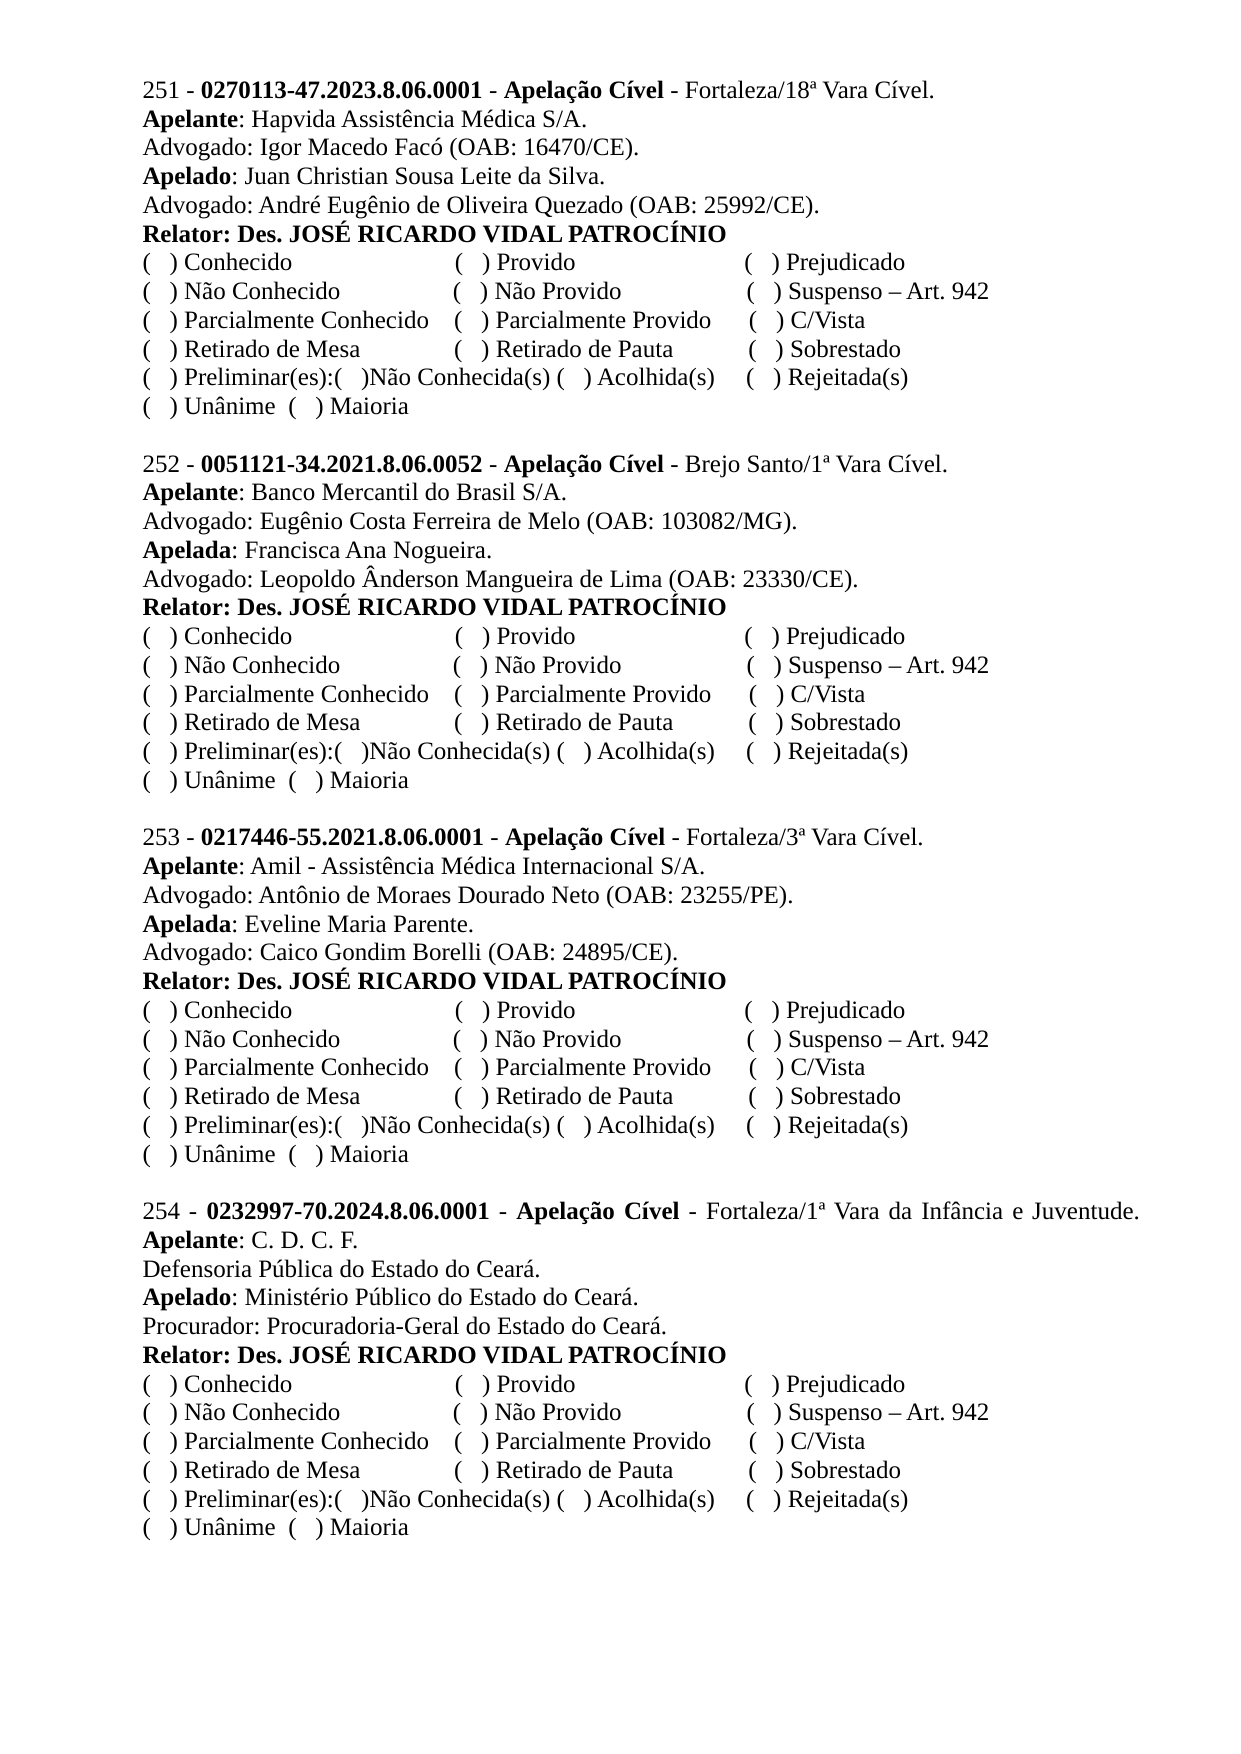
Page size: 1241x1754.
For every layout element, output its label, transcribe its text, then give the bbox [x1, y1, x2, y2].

text Relator: Des. JOSÉ RICARDO VIDAL PATROCÍNIO [142, 592, 1141, 621]
text ( ) Unânime ( ) Maioria [142, 765, 1158, 794]
text ( ) Preliminar(es):( )Não Conhecida(s) ( ) Acolhida(s) ( ) Rejeitada(s) [142, 1110, 1158, 1139]
text Apelante: Hapvida Assistência Médica S/A. [142, 104, 1141, 132]
text ( ) Unânime ( ) Maioria [142, 1512, 1158, 1541]
text Apelante: Banco Mercantil do Brasil S/A. [142, 477, 1141, 506]
text Relator: Des. JOSÉ RICARDO VIDAL PATROCÍNIO [142, 219, 1141, 247]
text Advogado: Igor Macedo Facó (OAB: 16470/CE). [142, 132, 1141, 161]
text Advogado: André Eugênio de Oliveira Quezado (OAB: 25992/CE). [142, 190, 1141, 219]
text ( ) Retirado de Mesa ( ) Retirado de Pauta ( ) Sobrestado [142, 1455, 1158, 1484]
text 254 - 0232997-70.2024.8.06.0001 - Apelação Cível - Fortaleza/1ª Vara da Infância e Juventude. Apelante: C. D. C. F. [142, 1196, 1141, 1254]
text ( ) Retirado de Mesa ( ) Retirado de Pauta ( ) Sobrestado [142, 1081, 1158, 1110]
text ( ) Parcialmente Conhecido ( ) Parcialmente Provido ( ) C/Vista [142, 1426, 1158, 1455]
text ( ) Não Conhecido ( ) Não Provido ( ) Suspenso – Art. 942 [142, 1397, 1158, 1426]
text Apelado: Juan Christian Sousa Leite da Silva. [142, 161, 1141, 190]
text ( ) Unânime ( ) Maioria [142, 1139, 1158, 1167]
text ( ) Parcialmente Conhecido ( ) Parcialmente Provido ( ) C/Vista [142, 1052, 1158, 1081]
text Apelada: Francisca Ana Nogueira. [142, 535, 1141, 564]
text ( ) Retirado de Mesa ( ) Retirado de Pauta ( ) Sobrestado [142, 707, 1158, 736]
text ( ) Preliminar(es):( )Não Conhecida(s) ( ) Acolhida(s) ( ) Rejeitada(s) [142, 736, 1158, 765]
text ( ) Unânime ( ) Maioria [142, 391, 1158, 420]
text Apelante: Amil - Assistência Médica Internacional S/A. [142, 851, 1141, 880]
text Advogado: Eugênio Costa Ferreira de Melo (OAB: 103082/MG). [142, 506, 1141, 535]
text 251 - 0270113-47.2023.8.06.0001 - Apelação Cível - Fortaleza/18ª Vara Cível. [142, 75, 1141, 104]
text ( ) Conhecido ( ) Provido ( ) Prejudicado [142, 1369, 1141, 1397]
text Advogado: Caico Gondim Borelli (OAB: 24895/CE). [142, 937, 1141, 966]
text Relator: Des. JOSÉ RICARDO VIDAL PATROCÍNIO [142, 966, 1141, 995]
text Relator: Des. JOSÉ RICARDO VIDAL PATROCÍNIO [142, 1340, 1141, 1369]
text Advogado: Leopoldo Ânderson Mangueira de Lima (OAB: 23330/CE). [142, 564, 1141, 592]
text ( ) Conhecido ( ) Provido ( ) Prejudicado [142, 247, 1141, 276]
text 253 - 0217446-55.2021.8.06.0001 - Apelação Cível - Fortaleza/3ª Vara Cível. [142, 822, 1141, 851]
text ( ) Não Conhecido ( ) Não Provido ( ) Suspenso – Art. 942 [142, 650, 1158, 679]
text Apelado: Ministério Público do Estado do Ceará. [142, 1282, 1141, 1311]
text Advogado: Antônio de Moraes Dourado Neto (OAB: 23255/PE). [142, 880, 1141, 909]
text ( ) Não Conhecido ( ) Não Provido ( ) Suspenso – Art. 942 [142, 1024, 1158, 1052]
text ( ) Retirado de Mesa ( ) Retirado de Pauta ( ) Sobrestado [142, 334, 1158, 362]
text ( ) Conhecido ( ) Provido ( ) Prejudicado [142, 995, 1141, 1024]
text 252 - 0051121-34.2021.8.06.0052 - Apelação Cível - Brejo Santo/1ª Vara Cível. [142, 449, 1141, 477]
text Defensoria Pública do Estado do Ceará. [142, 1254, 1141, 1282]
text ( ) Parcialmente Conhecido ( ) Parcialmente Provido ( ) C/Vista [142, 679, 1158, 707]
text ( ) Preliminar(es):( )Não Conhecida(s) ( ) Acolhida(s) ( ) Rejeitada(s) [142, 1484, 1158, 1512]
text ( ) Preliminar(es):( )Não Conhecida(s) ( ) Acolhida(s) ( ) Rejeitada(s) [142, 362, 1158, 391]
text ( ) Parcialmente Conhecido ( ) Parcialmente Provido ( ) C/Vista [142, 305, 1158, 334]
text Procurador: Procuradoria-Geral do Estado do Ceará. [142, 1311, 1141, 1340]
text ( ) Conhecido ( ) Provido ( ) Prejudicado [142, 621, 1141, 650]
text ( ) Não Conhecido ( ) Não Provido ( ) Suspenso – Art. 942 [142, 276, 1158, 305]
text Apelada: Eveline Maria Parente. [142, 909, 1141, 937]
